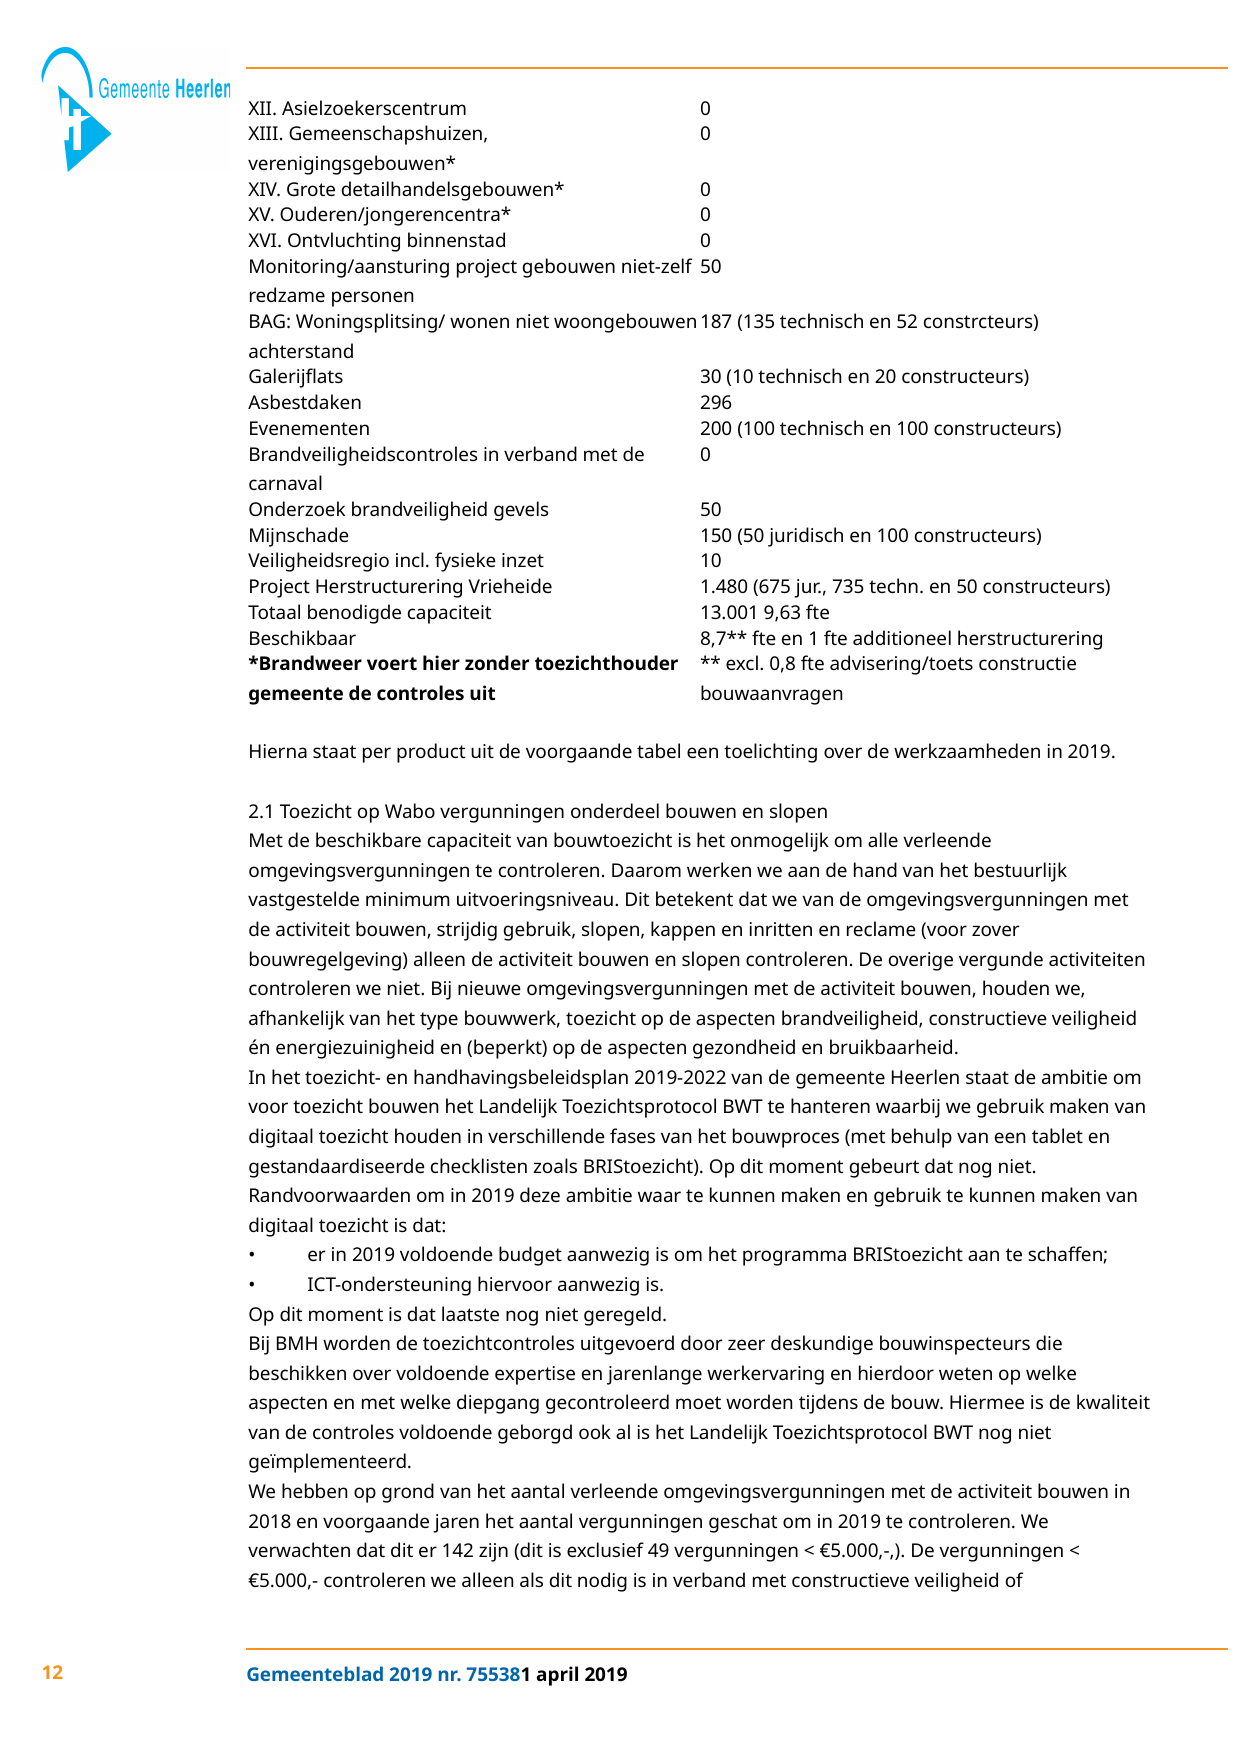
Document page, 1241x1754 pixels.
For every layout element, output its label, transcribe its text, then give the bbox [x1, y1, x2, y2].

table_cell 0 [700, 227, 1152, 253]
table_cell 0 [700, 441, 1152, 496]
text We hebben op grond van het aantal verleende omgevingsvergunningen met de activiteit bouwen in 2018 en voorgaande jaren het aantal vergunningen geschat om in 2019 te controleren. We verwachten dat dit er 142 zijn (dit is exclusief 49 vergunningen < €5.000,-,). De vergunningen < €5.000,- controleren we alleen als dit nodig is in verband met constructieve veiligheid of [248, 1478, 1152, 1593]
picture [41, 47, 231, 172]
table_cell Evenementen [248, 415, 700, 441]
table_cell 0 [700, 95, 1152, 121]
table_cell 187 (135 technisch en 52 constrcteurs) [700, 308, 1152, 364]
table_cell XIII. Gemeenschapshuizen, verenigingsgebouwen* [248, 121, 700, 176]
table_cell Monitoring/aansturing project gebouwen niet-zelf redzame personen [248, 253, 700, 308]
table_cell XIV. Grote detailhandelsgebouwen* [248, 176, 700, 202]
table_cell 50 [700, 253, 1152, 308]
table_cell Veiligheidsregio incl. fysieke inzet [248, 548, 700, 573]
text Op dit moment is dat laatste nog niet geregeld. [248, 1301, 1152, 1326]
table_cell Totaal benodigde capaciteit [248, 599, 700, 625]
table_cell Onderzoek brandveiligheid gevels [248, 496, 700, 522]
list er in 2019 voldoende budget aanwezig is om het programma BRIStoezicht aan te schaffen; [248, 1242, 1152, 1267]
table_cell 200 (100 technisch en 100 constructeurs) [700, 415, 1152, 441]
table_cell *Brandweer voert hier zonder toezichthouder gemeente de controles uit [248, 651, 700, 706]
table_cell Galerijflats [248, 364, 700, 389]
table_cell XII. Asielzoekerscentrum [248, 95, 700, 121]
table_cell 8,7** fte en 1 fte additioneel herstructurering [700, 625, 1152, 651]
table_cell 1.480 (675 jur., 735 techn. en 50 constructeurs) [700, 573, 1152, 599]
table_cell BAG: Woningsplitsing/ wonen niet woongebouwen achterstand [248, 308, 700, 364]
table_cell Mijnschade [248, 522, 700, 548]
table_cell Brandveiligheidscontroles in verband met de carnaval [248, 441, 700, 496]
table_cell 150 (50 juridisch en 100 constructeurs) [700, 522, 1152, 548]
text 2.1 Toezicht op Wabo vergunningen onderdeel bouwen en slopen [248, 798, 1152, 823]
table_cell XVI. Ontvluchting binnenstad [248, 227, 700, 253]
picture [41, 47, 58, 70]
text In het toezicht- en handhavingsbeleidsplan 2019-2022 van de gemeente Heerlen staat de ambitie om voor toezicht bouwen het Landelijk Toezichtsprotocol BWT te hanteren waarbij we gebruik maken van digitaal toezicht houden in verschillende fases van het bouwproces (met behulp van een tablet en gestandaardiseerde checklisten zoals BRIStoezicht). Op dit moment gebeurt dat nog niet. Randvoorwaarden om in 2019 deze ambitie waar te kunnen maken en gebruik te kunnen maken van digitaal toezicht is dat: [248, 1064, 1152, 1238]
table_cell ** excl. 0,8 fte advisering/toets constructie bouwaanvragen [700, 651, 1152, 706]
text Met de beschikbare capaciteit van bouwtoezicht is het onmogelijk om alle verleende omgevingsvergunningen te controleren. Daarom werken we aan de hand van het bestuurlijk vastgestelde minimum uitvoeringsniveau. Dit betekent dat we van de omgevingsvergunningen met de activiteit bouwen, strijdig gebruik, slopen, kappen en inritten en reclame (voor zover bouwregelgeving) alleen de activiteit bouwen en slopen controleren. De overige vergunde activiteiten controleren we niet. Bij nieuwe omgevingsvergunningen met de activiteit bouwen, houden we, afhankelijk van het type bouwwerk, toezicht op de aspecten brandveiligheid, constructieve veiligheid én energiezuinigheid en (beperkt) op de aspecten gezondheid en bruikbaarheid. [248, 827, 1152, 1060]
table_cell Project Herstructurering Vrieheide [248, 573, 700, 599]
table_cell XV. Ouderen/jongerencentra* [248, 202, 700, 227]
text Bij BMH worden de toezichtcontroles uitgevoerd door zeer deskundige bouwinspecteurs die beschikken over voldoende expertise en jarenlange werkervaring en hierdoor weten op welke aspecten en met welke diepgang gecontroleerd moet worden tijdens de bouw. Hiermee is de kwaliteit van de controles voldoende geborgd ook al is het Landelijk Toezichtsprotocol BWT nog niet geïmplementeerd. [248, 1330, 1152, 1474]
table_cell 13.001 9,63 fte [700, 599, 1152, 625]
text Hierna staat per product uit de voorgaande tabel een toelichting over de werkzaamheden in 2019. [248, 739, 1152, 764]
table_cell 0 [700, 176, 1152, 202]
table_cell 10 [700, 548, 1152, 573]
table_cell Beschikbaar [248, 625, 700, 651]
table_cell 0 [700, 202, 1152, 227]
list ICT-ondersteuning hiervoor aanwezig is. [248, 1271, 1152, 1297]
table_cell 296 [700, 389, 1152, 415]
table_cell 0 [700, 121, 1152, 176]
table_cell 30 (10 technisch en 20 constructeurs) [700, 364, 1152, 389]
table_cell Asbestdaken [248, 389, 700, 415]
table_cell 50 [700, 496, 1152, 522]
